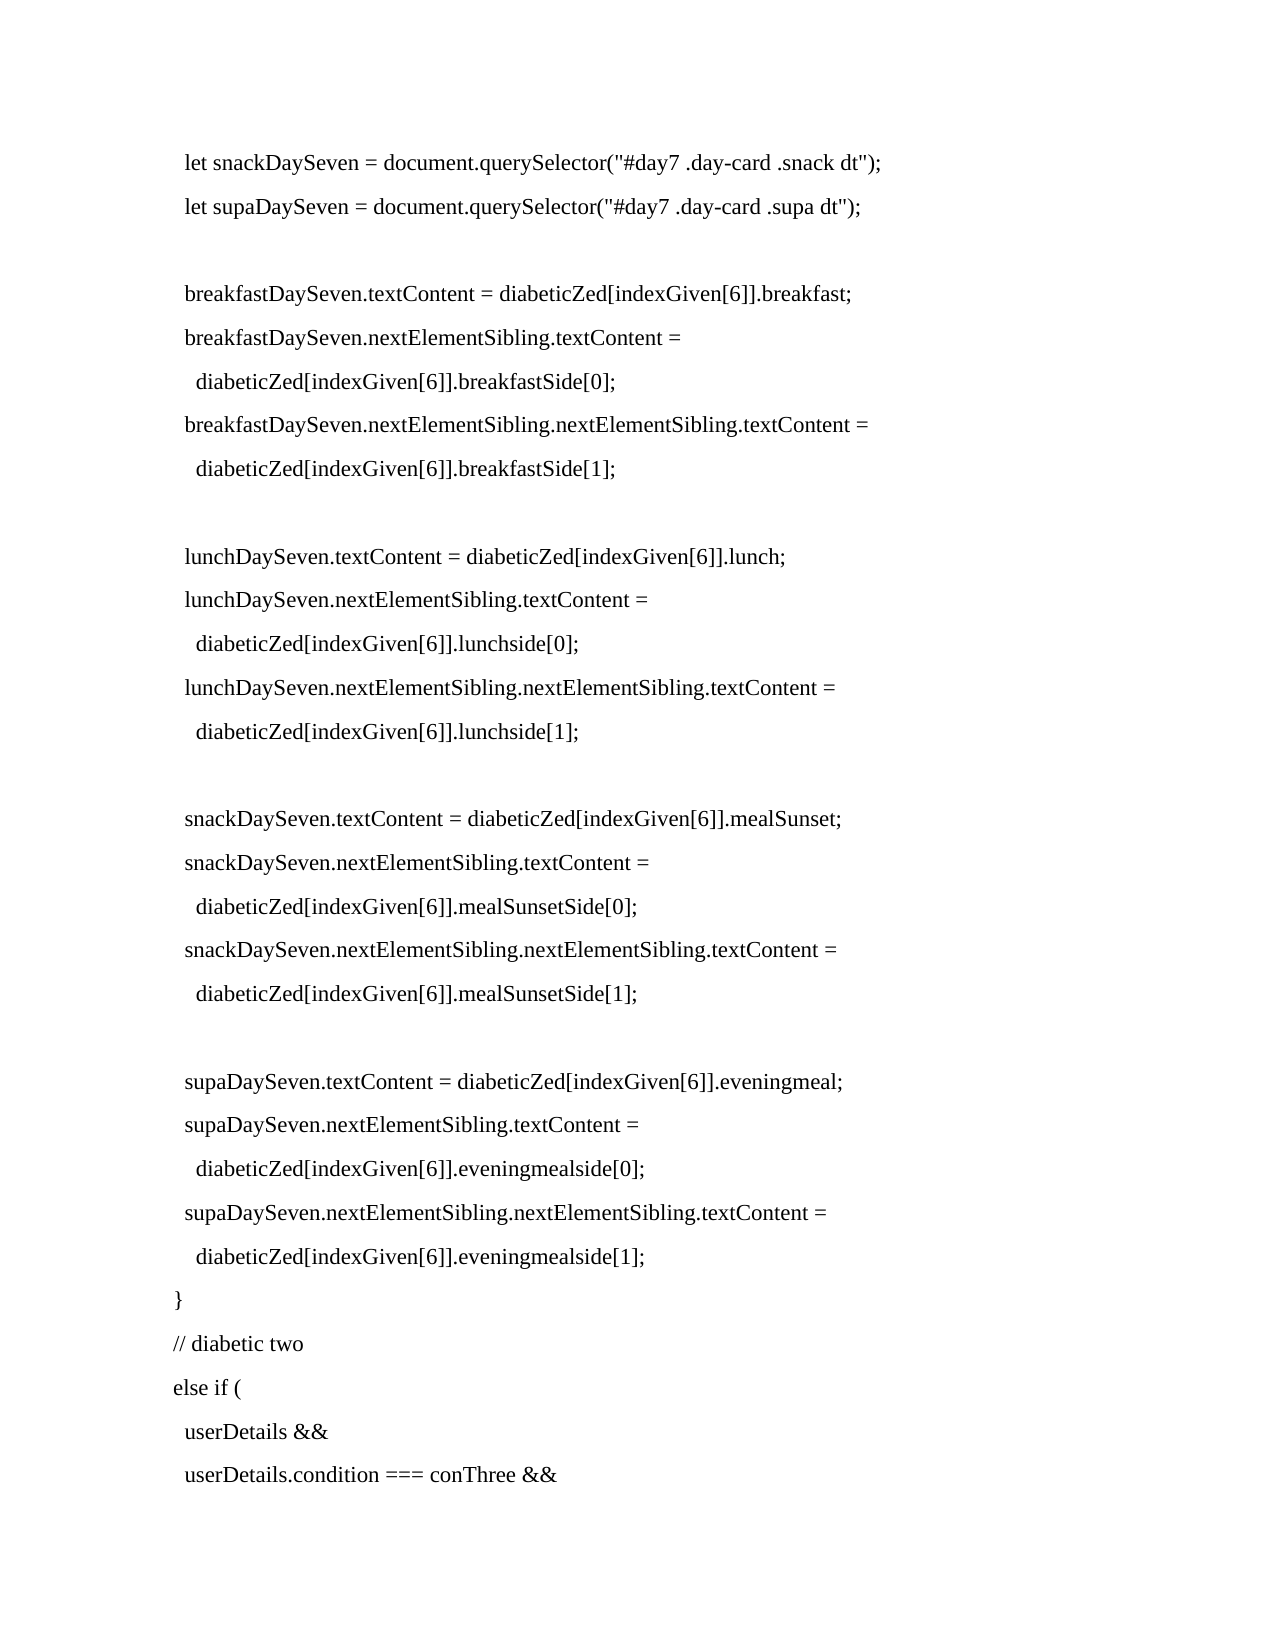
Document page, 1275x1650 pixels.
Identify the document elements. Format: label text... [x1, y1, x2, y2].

text lunchDaySeven.nextElementSibling.textContent = [150, 587, 1125, 613]
text diabeticZed[indexGiven[6]].lunchside[0]; [150, 631, 1125, 657]
text supaDaySeven.nextElementSibling.textContent = [150, 1112, 1125, 1138]
text // diabetic two [150, 1331, 1125, 1357]
text breakfastDaySeven.nextElementSibling.nextElementSibling.textContent = [150, 412, 1125, 438]
text breakfastDaySeven.nextElementSibling.textContent = [150, 325, 1125, 350]
text diabeticZed[indexGiven[6]].lunchside[1]; [150, 719, 1125, 744]
text diabeticZed[indexGiven[6]].breakfastSide[0]; [150, 369, 1125, 394]
text userDetails.condition === conThree && [150, 1462, 1125, 1488]
text diabeticZed[indexGiven[6]].mealSunsetSide[0]; [150, 894, 1125, 919]
text else if ( [150, 1375, 1125, 1400]
text let snackDaySeven = document.querySelector("#day7 .day-card .snack dt"); [150, 150, 1125, 175]
text snackDaySeven.nextElementSibling.nextElementSibling.textContent = [150, 937, 1125, 963]
text lunchDaySeven.nextElementSibling.nextElementSibling.textContent = [150, 675, 1125, 700]
text diabeticZed[indexGiven[6]].breakfastSide[1]; [150, 456, 1125, 482]
text diabeticZed[indexGiven[6]].eveningmealside[1]; [150, 1244, 1125, 1269]
text let supaDaySeven = document.querySelector("#day7 .day-card .supa dt"); [150, 194, 1125, 219]
text diabeticZed[indexGiven[6]].mealSunsetSide[1]; [150, 981, 1125, 1007]
text lunchDaySeven.textContent = diabeticZed[indexGiven[6]].lunch; [150, 544, 1125, 569]
text snackDaySeven.nextElementSibling.textContent = [150, 850, 1125, 875]
text userDetails && [150, 1419, 1125, 1444]
text } [150, 1287, 1125, 1313]
text breakfastDaySeven.textContent = diabeticZed[indexGiven[6]].breakfast; [150, 281, 1125, 307]
text supaDaySeven.nextElementSibling.nextElementSibling.textContent = [150, 1200, 1125, 1225]
text snackDaySeven.textContent = diabeticZed[indexGiven[6]].mealSunset; [150, 806, 1125, 832]
text diabeticZed[indexGiven[6]].eveningmealside[0]; [150, 1156, 1125, 1182]
text supaDaySeven.textContent = diabeticZed[indexGiven[6]].eveningmeal; [150, 1069, 1125, 1094]
